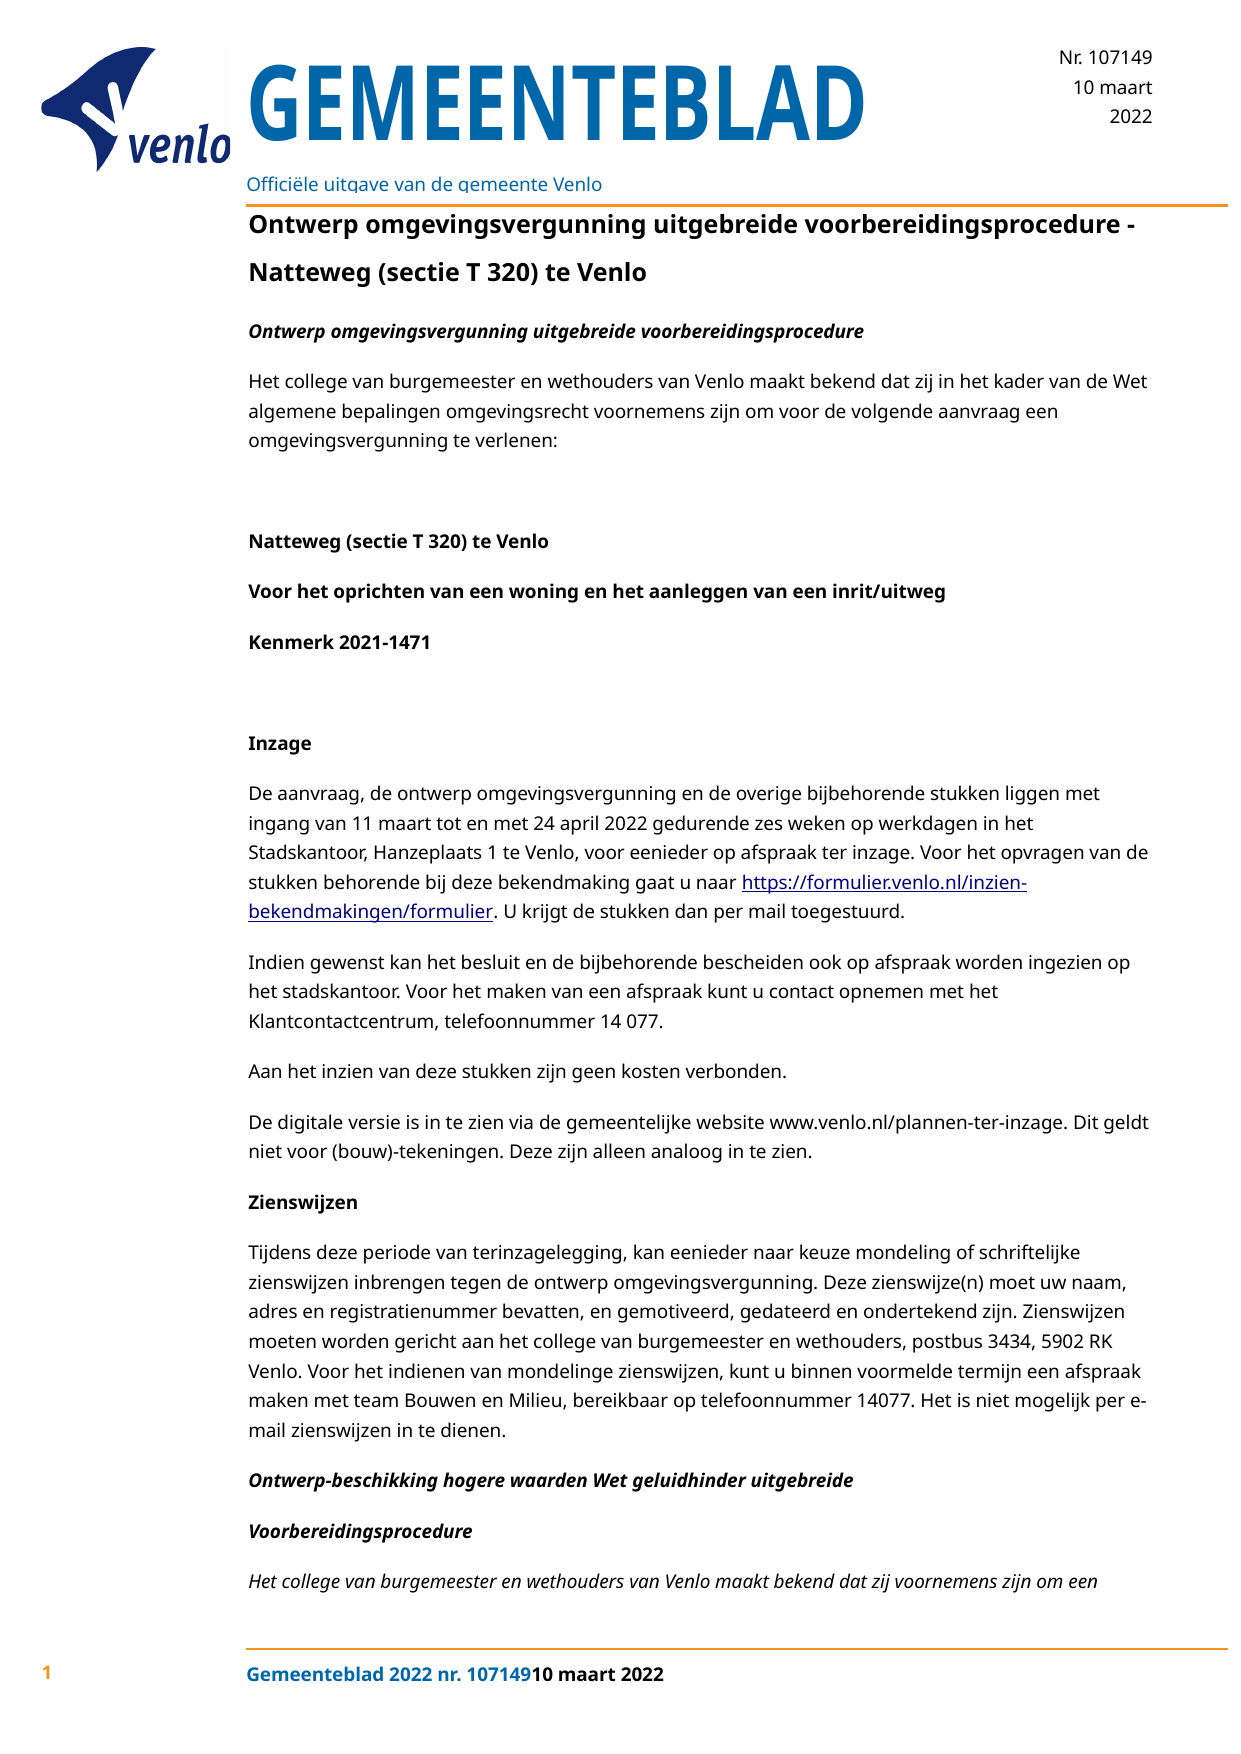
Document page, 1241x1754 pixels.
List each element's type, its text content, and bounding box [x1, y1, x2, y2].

text Kenmerk 2021-1471 [248, 629, 1152, 655]
text Ontwerp omgevingsvergunning uitgebreide voorbereidingsprocedure - Natteweg (sectie T 320) te Venlo [248, 207, 1152, 288]
text Aan het inzien van deze stukken zijn geen kosten verbonden. [248, 1059, 1152, 1084]
text Natteweg (sectie T 320) te Venlo [248, 528, 1152, 554]
text Inzage [248, 730, 1152, 756]
text Voorbereidingsprocedure [248, 1518, 1152, 1544]
text De aanvraag, de ontwerp omgevingsvergunning en de overige bijbehorende stukken liggen met ingang van 11 maart tot en met 24 april 2022 gedurende zes weken op werkdagen in het Stadskantoor, Hanzeplaats 1 te Venlo, voor eenieder op afspraak ter inzage. Voor het opvragen van de stukken behorende bij deze bekendmaking gaat u naar https://formulier.venlo.nl/inzien-bekendmakingen/formulier. U krijgt de stukken dan per mail toegestuurd. [248, 780, 1152, 924]
text De digitale versie is in te zien via de gemeentelijke website www.venlo.nl/plannen-ter-inzage. Dit geldt niet voor (bouw)-tekeningen. Deze zijn alleen analoog in te zien. [248, 1109, 1152, 1164]
text Tijdens deze periode van terinzagelegging, kan eenieder naar keuze mondeling of schriftelijke zienswijzen inbrengen tegen de ontwerp omgevingsvergunning. Deze zienswijze(n) moet uw naam, adres en registratienummer bevatten, en gemotiveerd, gedateerd en ondertekend zijn. Zienswijzen moeten worden gericht aan het college van burgemeester en wethouders, postbus 3434, 5902 RK Venlo. Voor het indienen van mondelinge zienswijzen, kunt u binnen voormelde termijn een afspraak maken met team Bouwen en Milieu, bereikbaar op telefoonnummer 14077. Het is niet mogelijk per e-mail zienswijzen in te dienen. [248, 1239, 1152, 1443]
text Het college van burgemeester en wethouders van Venlo maakt bekend dat zij voornemens zijn om een [248, 1568, 1152, 1594]
text Het college van burgemeester en wethouders van Venlo maakt bekend dat zij in het kader van de Wet algemene bepalingen omgevingsrecht voornemens zijn om voor de volgende aanvraag een omgevingsvergunning te verlenen: [248, 368, 1152, 453]
text Voor het oprichten van een woning en het aanleggen van een inrit/uitweg [248, 579, 1152, 604]
text Ontwerp omgevingsvergunning uitgebreide voorbereidingsprocedure [248, 318, 1152, 344]
picture [41, 47, 231, 172]
text Ontwerp-beschikking hogere waarden Wet geluidhinder uitgebreide [248, 1467, 1152, 1493]
text Zienswijzen [248, 1189, 1152, 1215]
text Indien gewenst kan het besluit en de bijbehorende bescheiden ook op afspraak worden ingezien op het stadskantoor. Voor het maken van een afspraak kunt u contact opnemen met het Klantcontactcentrum, telefoonnummer 14 077. [248, 949, 1152, 1034]
